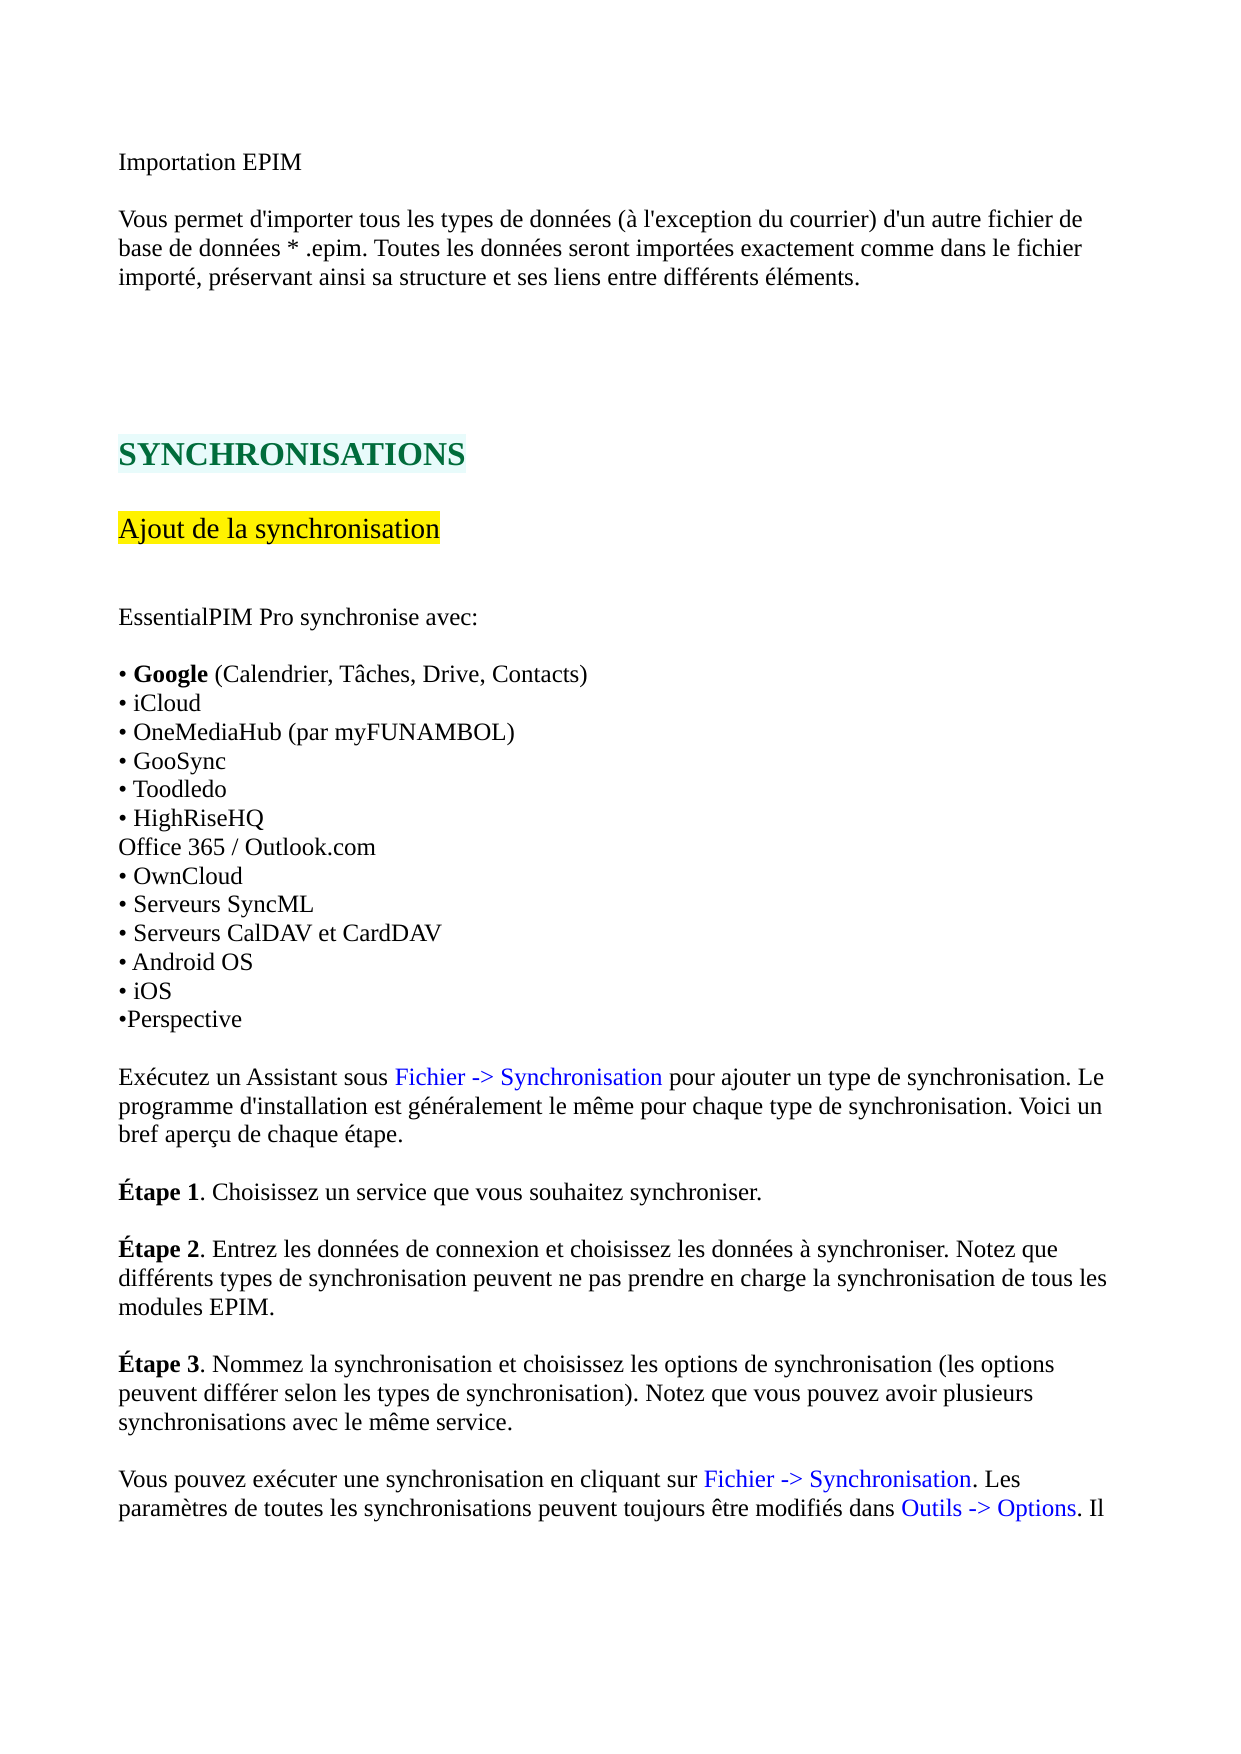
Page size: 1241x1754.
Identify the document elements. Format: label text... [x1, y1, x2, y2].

text Étape 1. Choisissez un service que vous souhaitez synchroniser. [118, 1177, 1122, 1206]
text Ajout de la synchronisation [118, 511, 1122, 544]
text • Toodledo [118, 774, 1122, 803]
text • OneMediaHub (par myFUNAMBOL) [118, 717, 1122, 746]
text • HighRiseHQ [118, 803, 1122, 832]
text Étape 2. Entrez les données de connexion et choisissez les données à synchroniser. Notez que différents types de synchronisation peuvent ne pas prendre en charge la synchronisation de tous les modules EPIM. [118, 1234, 1122, 1321]
text • Serveurs CalDAV et CardDAV [118, 918, 1122, 947]
text Office 365 / Outlook.com [118, 832, 1122, 861]
text EssentialPIM Pro synchronise avec: [118, 602, 1122, 631]
text Vous pouvez exécuter une synchronisation en cliquant sur Fichier -> Synchronisation. Les paramètres de toutes les synchronisations peuvent toujours être modifiés dans Outils -> Options. Il [118, 1464, 1122, 1522]
text • iOS [118, 976, 1122, 1004]
text •Perspective [118, 1004, 1122, 1033]
text • iCloud [118, 688, 1122, 717]
text Exécutez un Assistant sous Fichier -> Synchronisation pour ajouter un type de synchronisation. Le programme d'installation est généralement le même pour chaque type de synchronisation. Voici un bref aperçu de chaque étape. [118, 1062, 1122, 1148]
text • Android OS [118, 947, 1122, 976]
text • OwnCloud [118, 861, 1122, 889]
text Vous permet d'importer tous les types de données (à l'exception du courrier) d'un autre fichier de base de données * .epim. Toutes les données seront importées exactement comme dans le fichier importé, préservant ainsi sa structure et ses liens entre différents éléments. [118, 204, 1122, 291]
text SYNCHRONISATIONS [118, 434, 1122, 473]
text Importation EPIM [118, 147, 1122, 176]
text • GooSync [118, 746, 1122, 774]
text • Google (Calendrier, Tâches, Drive, Contacts) [118, 659, 1122, 688]
text Étape 3. Nommez la synchronisation et choisissez les options de synchronisation (les options peuvent différer selon les types de synchronisation). Notez que vous pouvez avoir plusieurs synchronisations avec le même service. [118, 1349, 1122, 1436]
text • Serveurs SyncML [118, 889, 1122, 918]
